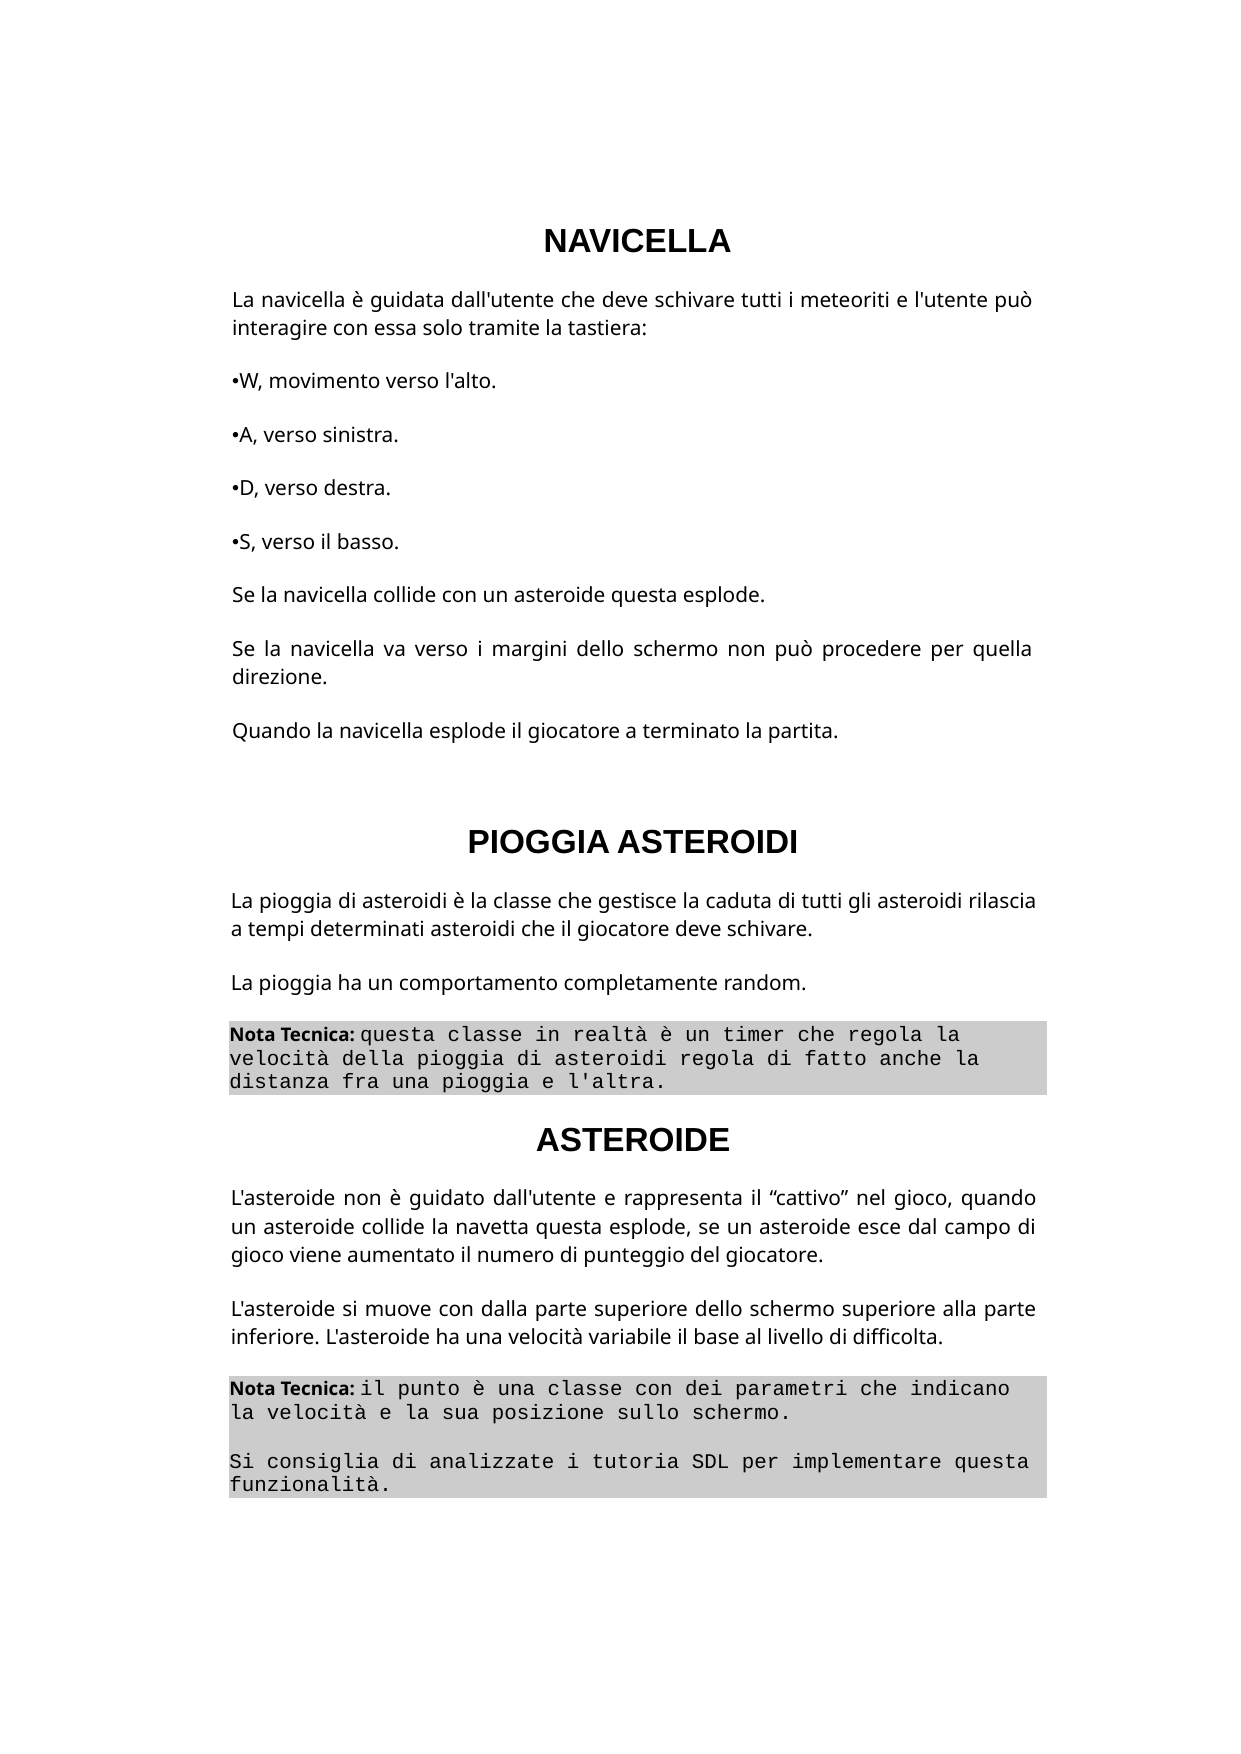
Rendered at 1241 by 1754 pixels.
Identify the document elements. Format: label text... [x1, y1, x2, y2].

subtitle NAVICELLA [180, 221, 1095, 260]
list D, verso destra. [232, 473, 1034, 502]
text L'asteroide non è guidato dall'utente e rappresenta il “cattivo” nel gioco, quando un asteroide collide la navetta questa esplode, se un asteroide esce dal campo di gioco viene aumentato il numero di punteggio del giocatore. [231, 1183, 1038, 1269]
text La navicella è guidata dall'utente che deve schivare tutti i meteoriti e l'utente può interagire con essa solo tramite la tastiera: [232, 285, 1034, 342]
text Nota Tecnica: questa classe in realtà è un timer che regola la velocità della pioggia di asteroidi regola di fatto anche la distanza fra una pioggia e l'altra. [229, 1021, 1047, 1095]
text La pioggia ha un comportamento completamente random. [231, 968, 1038, 996]
text La pioggia di asteroidi è la classe che gestisce la caduta di tutti gli asteroidi rilascia a tempi determinati asteroidi che il giocatore deve schivare. [231, 886, 1038, 943]
list A, verso sinistra. [232, 420, 1034, 448]
text L'asteroide si muove con dalla parte superiore dello schermo superiore alla parte inferiore. L'asteroide ha una velocità variabile il base al livello di difficolta. [231, 1294, 1038, 1351]
text Nota Tecnica: il punto è una classe con dei parametri che indicano la velocità e la sua posizione sullo schermo. [229, 1376, 1047, 1426]
list S, verso il basso. [232, 527, 1034, 555]
text Quando la navicella esplode il giocatore a terminato la partita. [232, 716, 1034, 744]
list W, movimento verso l'alto. [232, 367, 1034, 395]
text Se la navicella va verso i margini dello schermo non può procedere per quella direzione. [232, 634, 1034, 691]
text Si consiglia di analizzate i tutoria SDL per implementare questa funzionalità. [229, 1451, 1047, 1498]
text PIOGGIA ASTEROIDI [232, 823, 1034, 861]
text Se la navicella collide con un asteroide questa esplode. [232, 580, 1034, 609]
text ASTEROIDE [232, 1120, 1034, 1158]
